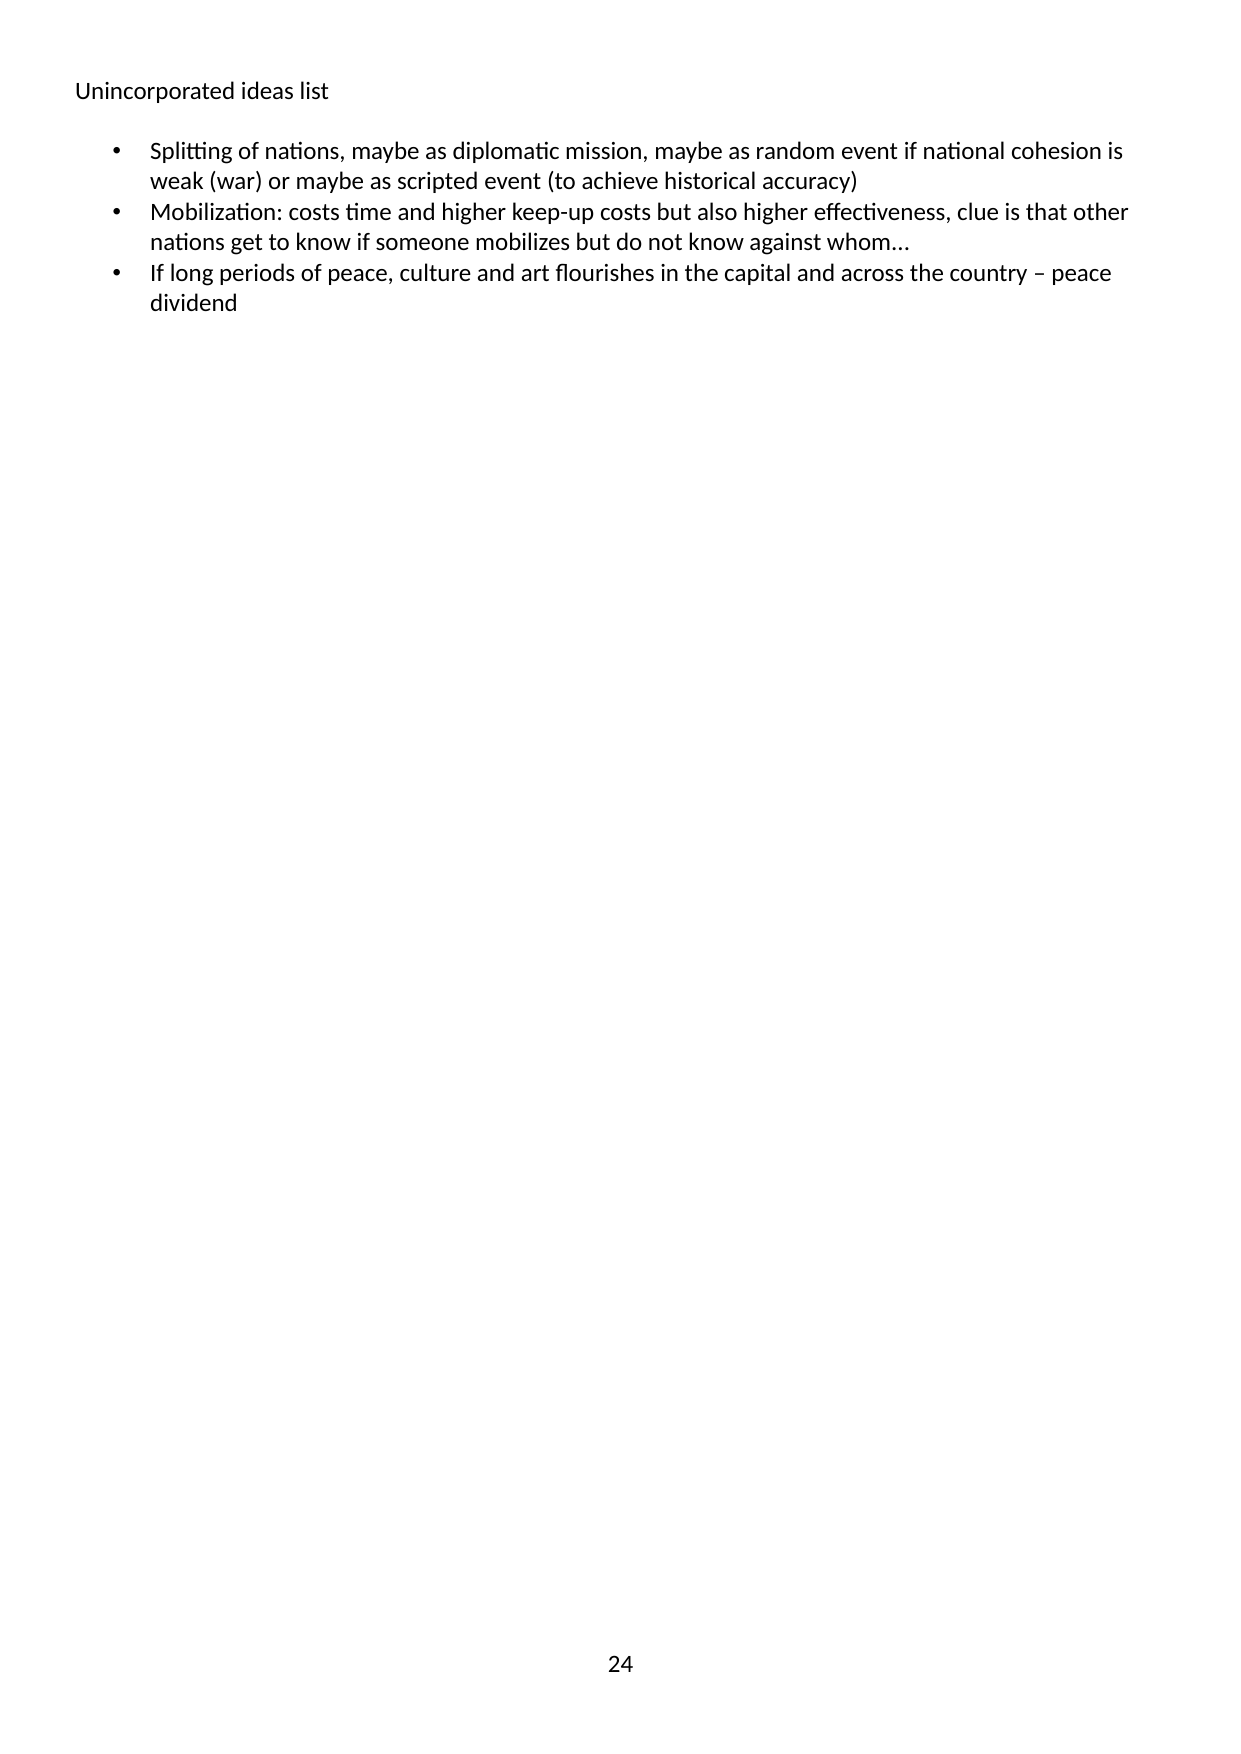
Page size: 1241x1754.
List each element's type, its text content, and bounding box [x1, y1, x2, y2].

list If long periods of peace, culture and art flourishes in the capital and across the country – peace dividend [112, 257, 1166, 318]
list Mobilization: costs time and higher keep-up costs but also higher effectiveness, clue is that other nations get to know if someone mobilizes but do not know against whom... [112, 196, 1166, 257]
list Splitting of nations, maybe as diplomatic mission, maybe as random event if national cohesion is weak (war) or maybe as scripted event (to achieve historical accuracy) [112, 135, 1166, 196]
